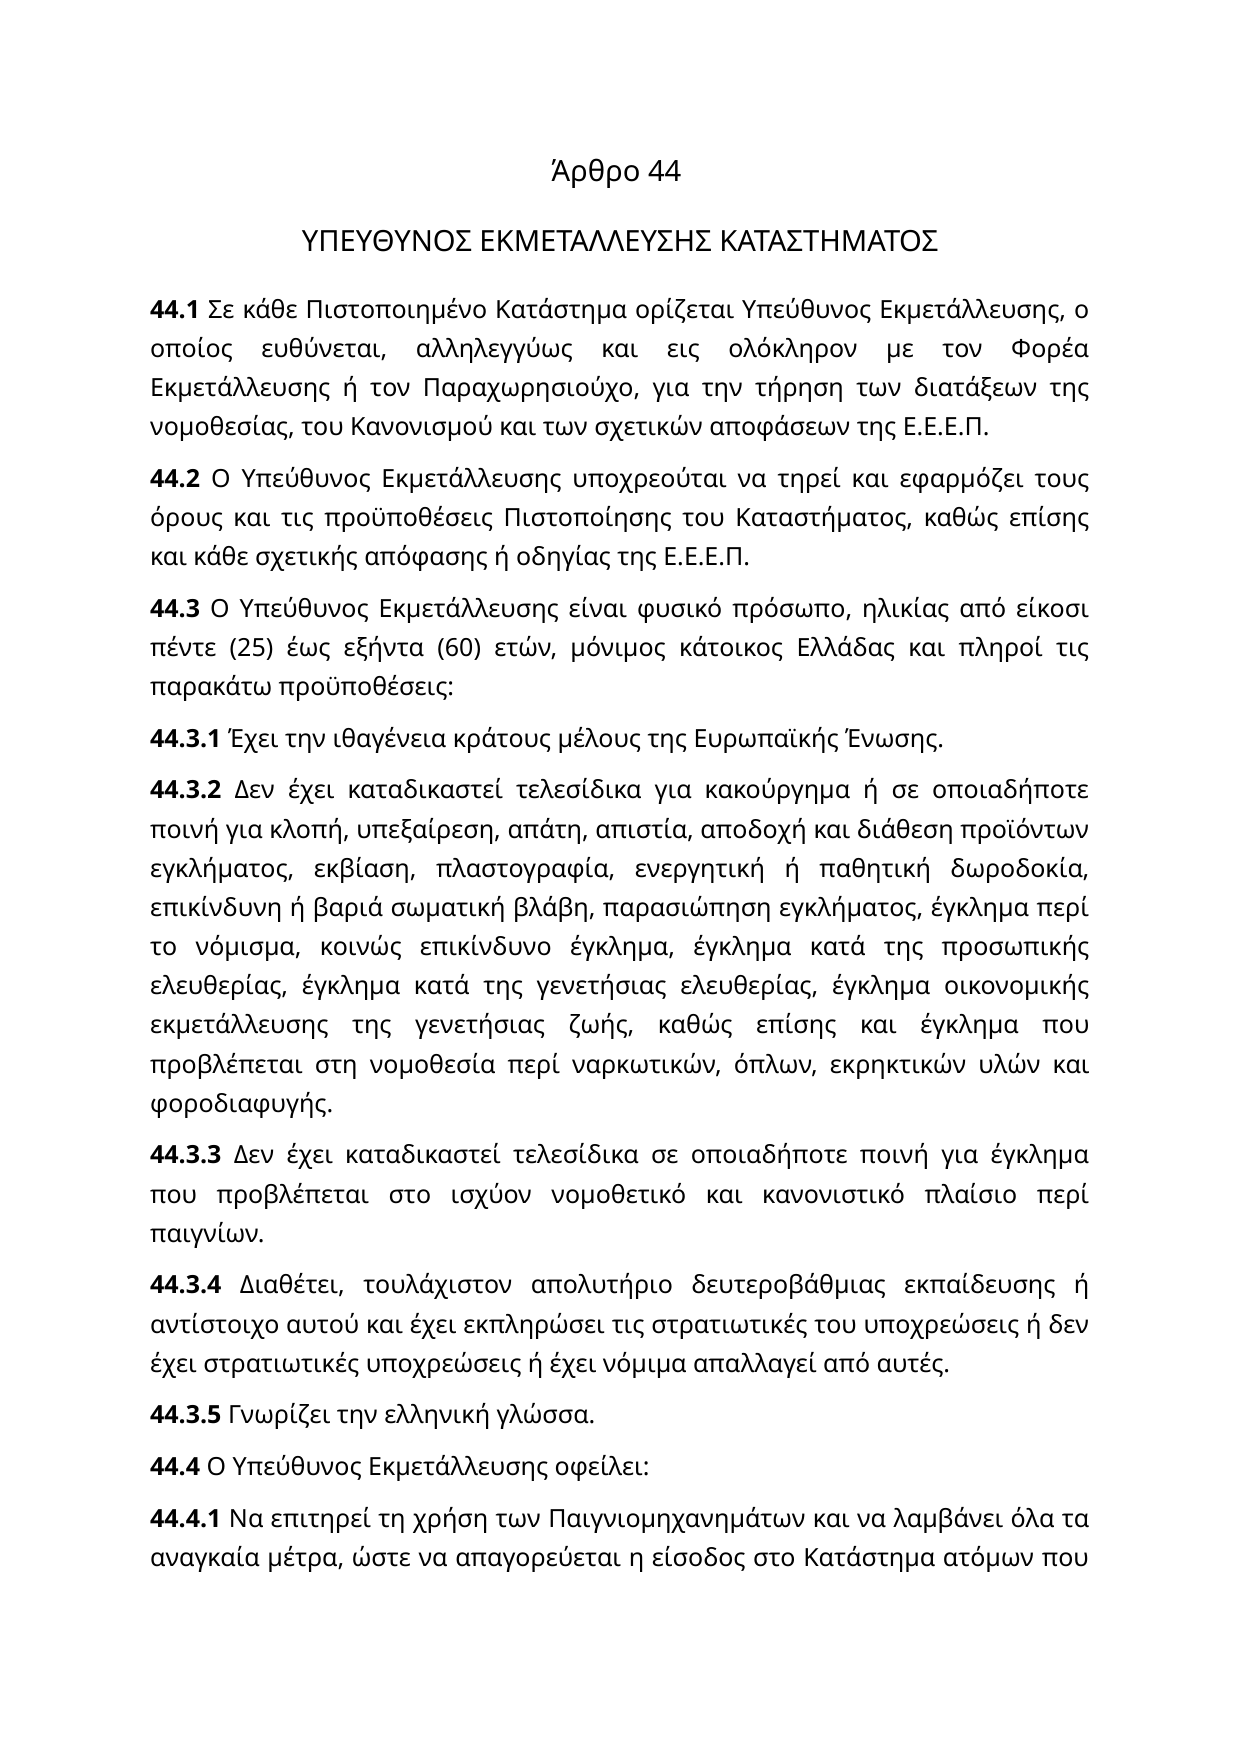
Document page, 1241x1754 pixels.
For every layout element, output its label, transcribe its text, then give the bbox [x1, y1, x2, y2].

text 44.4.1 Να επιτηρεί τη χρήση των Παιγνιομηχανημάτων και να λαμβάνει όλα τα αναγκαία μέτρα, ώστε να απαγορεύεται η είσοδος στο Κατάστημα ατόμων που [150, 1500, 1090, 1574]
text 44.4 Ο Υπεύθυνος Εκμετάλλευσης οφείλει: [150, 1449, 1090, 1483]
subtitle Άρθρο 44 [150, 150, 1090, 190]
text 44.3.5 Γνωρίζει την ελληνική γλώσσα. [150, 1397, 1090, 1431]
text 44.3.2 Δεν έχει καταδικαστεί τελεσίδικα για κακούργημα ή σε οποιαδήποτε ποινή για κλοπή, υπεξαίρεση, απάτη, απιστία, αποδοχή και διάθεση προϊόντων εγκλήματος, εκβίαση, πλαστογραφία, ενεργητική ή παθητική δωροδοκία, επικίνδυνη ή βαριά σωματική βλάβη, παρασιώπηση εγκλήματος, έγκλημα περί το νόμισμα, κοινώς επικίνδυνο έγκλημα, έγκλημα κατά της προσωπικής ελευθερίας, έγκλημα κατά της γενετήσιας ελευθερίας, έγκλημα οικονομικής εκμετάλλευσης της γενετήσιας ζωής, καθώς επίσης και έγκλημα που προβλέπεται στη νομοθεσία περί ναρκωτικών, όπλων, εκρηκτικών υλών και φοροδιαφυγής. [150, 772, 1090, 1119]
subtitle ΥΠΕΥΘΥΝΟΣ ΕΚΜΕΤΑΛΛΕΥΣΗΣ ΚΑΤΑΣΤΗΜΑΤΟΣ [150, 221, 1090, 260]
text 44.3.1 Έχει την ιθαγένεια κράτους μέλους της Ευρωπαϊκής Ένωσης. [150, 720, 1090, 754]
text 44.3.4 Διαθέτει, τουλάχιστον απολυτήριο δευτεροβάθμιας εκπαίδευσης ή αντίστοιχο αυτού και έχει εκπληρώσει τις στρατιωτικές του υποχρεώσεις ή δεν έχει στρατιωτικές υποχρεώσεις ή έχει νόμιμα απαλλαγεί από αυτές. [150, 1267, 1090, 1379]
text 44.3.3 Δεν έχει καταδικαστεί τελεσίδικα σε οποιαδήποτε ποινή για έγκλημα που προβλέπεται στο ισχύον νομοθετικό και κανονιστικό πλαίσιο περί παιγνίων. [150, 1137, 1090, 1249]
text 44.3 Ο Υπεύθυνος Εκμετάλλευσης είναι φυσικό πρόσωπο, ηλικίας από είκοσι πέντε (25) έως εξήντα (60) ετών, μόνιμος κάτοικος Ελλάδας και πληροί τις παρακάτω προϋποθέσεις: [150, 590, 1090, 703]
text 44.2 Ο Υπεύθυνος Εκμετάλλευσης υποχρεούται να τηρεί και εφαρμόζει τους όρους και τις προϋποθέσεις Πιστοποίησης του Καταστήματος, καθώς επίσης και κάθε σχετικής απόφασης ή οδηγίας της Ε.Ε.Ε.Π. [150, 460, 1090, 573]
text 44.1 Σε κάθε Πιστοποιημένο Κατάστημα ορίζεται Υπεύθυνος Εκμετάλλευσης, ο οποίος ευθύνεται, αλληλεγγύως και εις ολόκληρον με τον Φορέα Εκμετάλλευσης ή τον Παραχωρησιούχο, για την τήρηση των διατάξεων της νομοθεσίας, του Κανονισμού και των σχετικών αποφάσεων της Ε.Ε.Ε.Π. [150, 291, 1090, 443]
